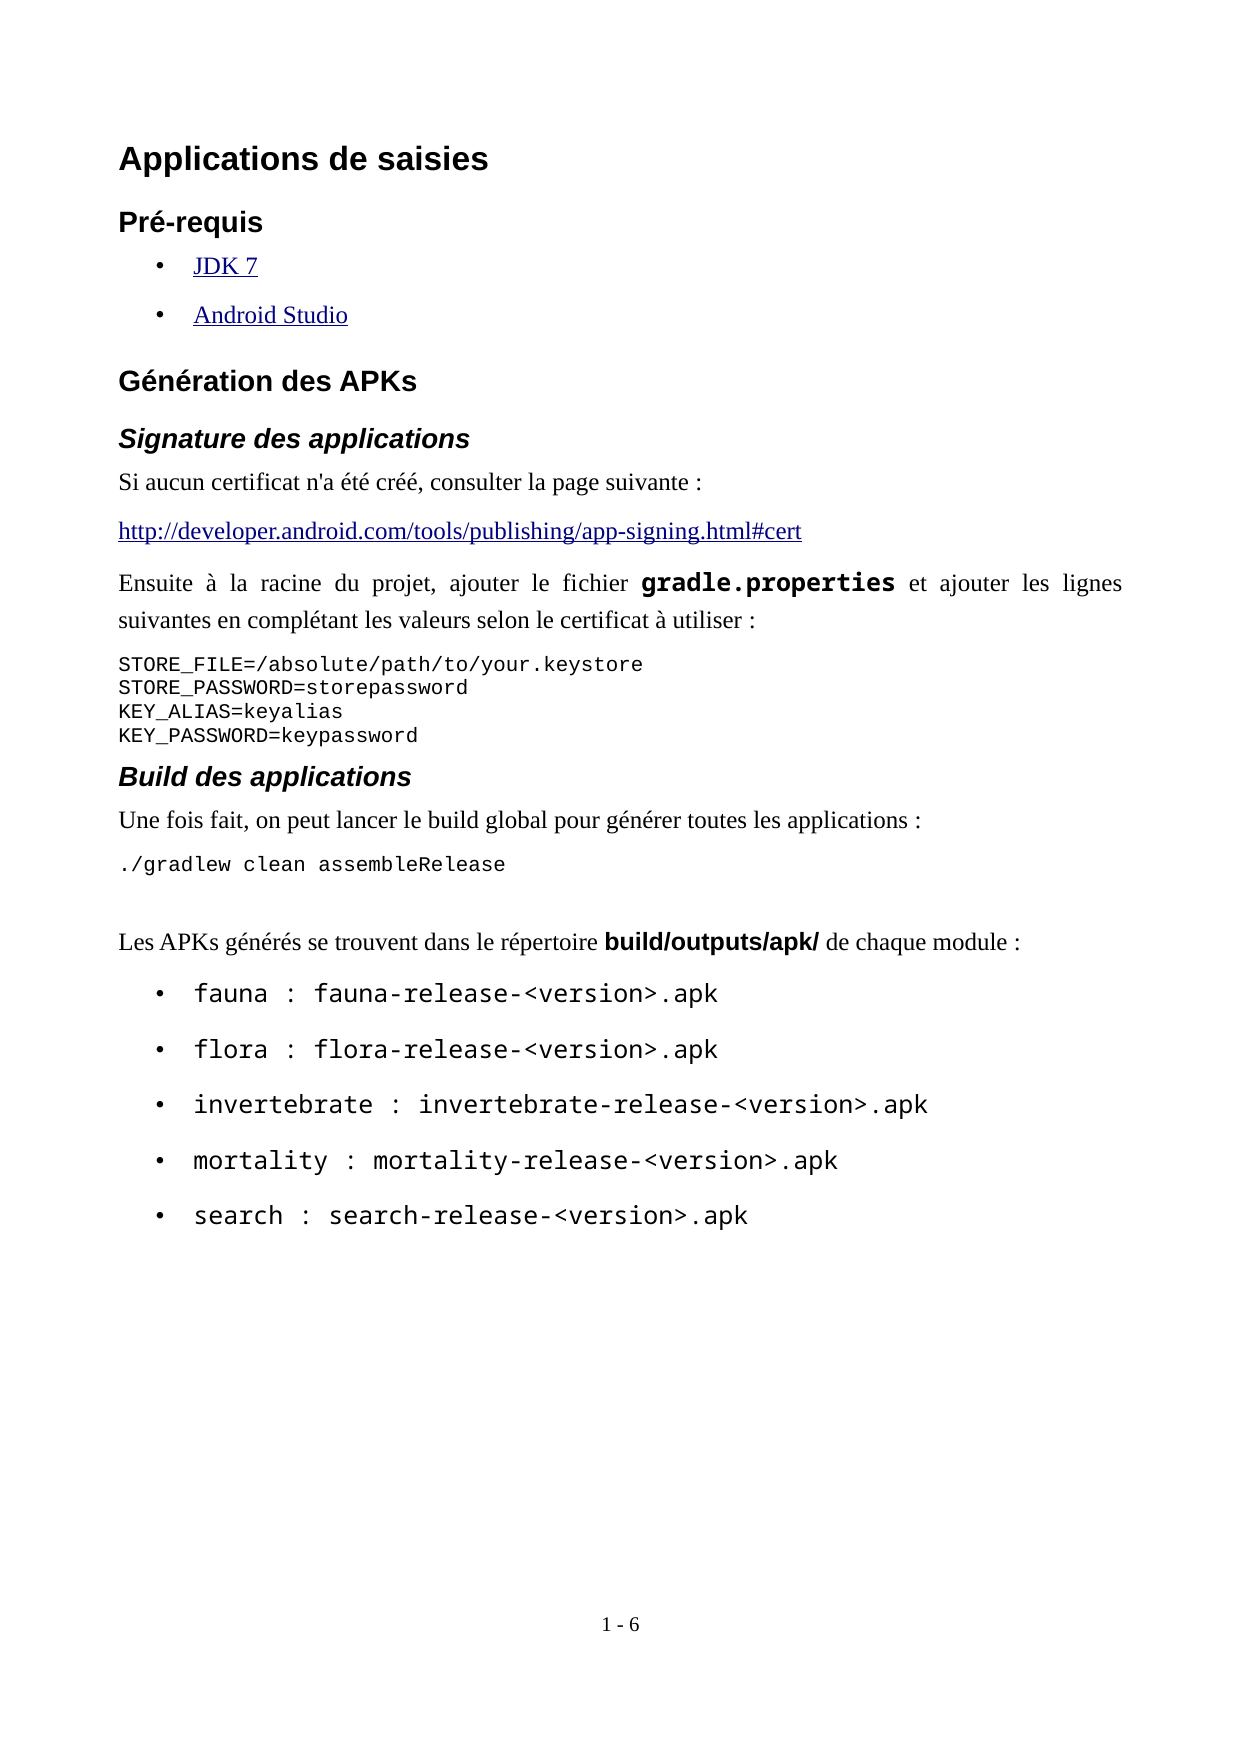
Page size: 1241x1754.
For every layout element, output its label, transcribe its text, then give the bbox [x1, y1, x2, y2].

text KEY_ALIAS=keyalias [118, 701, 1122, 725]
list JDK 7 [156, 251, 1122, 280]
text ./gradlew clean assembleRelease [118, 854, 1122, 878]
text Ensuite à la racine du projet, ajouter le fichier gradle.properties et ajouter les lignes suivantes en complétant les valeurs selon le certificat à utiliser : [118, 565, 1122, 633]
text Les APKs générés se trouvent dans le répertoire build/outputs/apk/ de chaque module : [118, 927, 1122, 956]
text http://developer.android.com/tools/publishing/app-signing.html#cert [118, 516, 1122, 544]
subtitle Signature des applications [118, 422, 1122, 454]
list mortality : mortality-release-<version>.apk [156, 1142, 1122, 1176]
subtitle Pré-requis [118, 205, 1122, 238]
text Une fois fait, on peut lancer le build global pour générer toutes les applications : [118, 805, 1122, 834]
list search : search-release-<version>.apk [156, 1198, 1122, 1232]
text STORE_PASSWORD=storepassword [118, 677, 1122, 701]
list Android Studio [156, 300, 1122, 329]
list fauna : fauna-release-<version>.apk [156, 976, 1122, 1010]
subtitle Build des applications [118, 761, 1122, 793]
list invertebrate : invertebrate-release-<version>.apk [156, 1087, 1122, 1121]
text Si aucun certificat n'a été créé, consulter la page suivante : [118, 467, 1122, 496]
text STORE_FILE=/absolute/path/to/your.keystore [118, 654, 1122, 677]
text KEY_PASSWORD=keypassword [118, 725, 1122, 748]
subtitle Applications de saisies [118, 139, 1122, 178]
list flora : flora-release-<version>.apk [156, 1032, 1122, 1066]
subtitle Génération des APKs [118, 364, 1122, 397]
